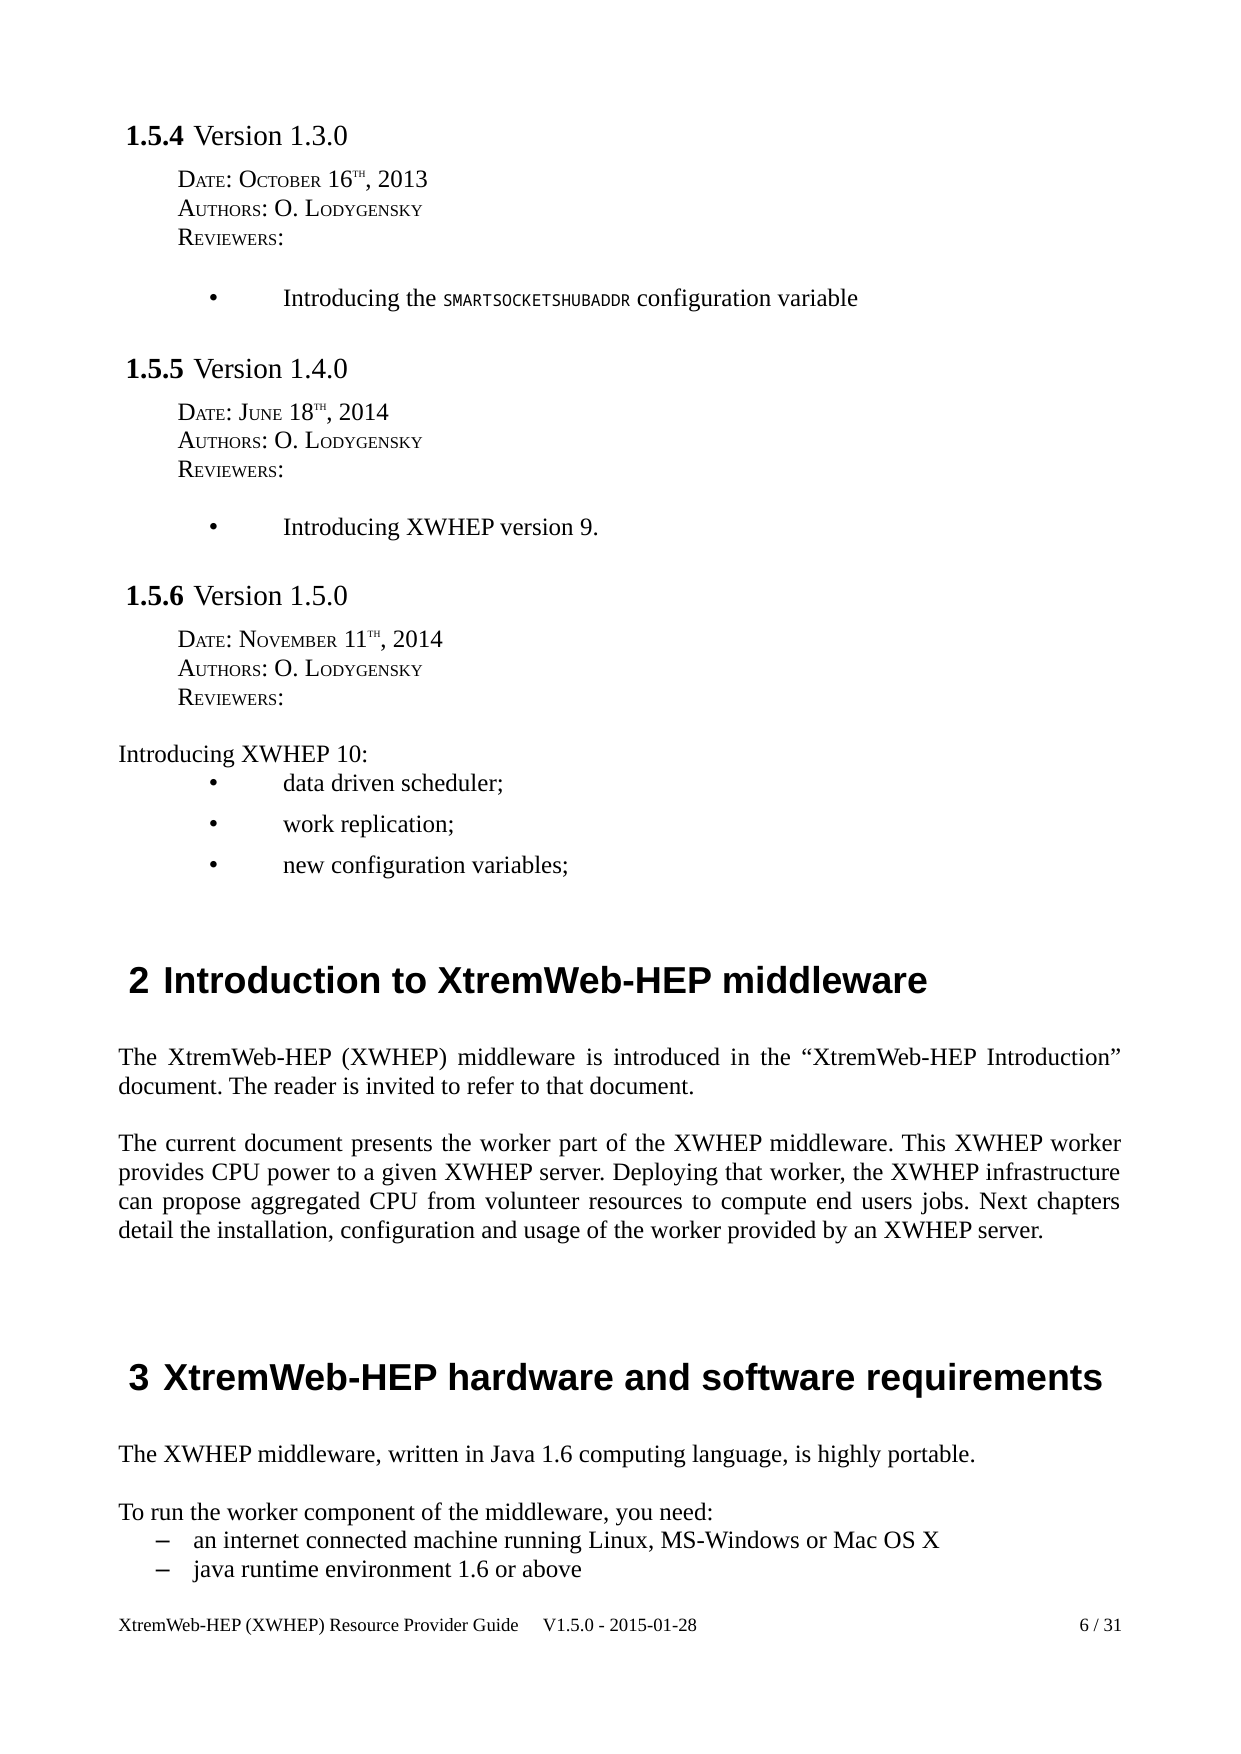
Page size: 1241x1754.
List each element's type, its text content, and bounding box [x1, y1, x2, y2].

text Date: October 16th, 2013 [177, 164, 1122, 193]
text Date: November 11th, 2014 [177, 624, 1122, 653]
text Introducing XWHEP 10: [118, 739, 1122, 768]
subtitle Introduction to XtremWeb-HEP middleware [118, 958, 1122, 1001]
list data driven scheduler; [209, 768, 1035, 797]
list an internet connected machine running Linux, MS-Windows or Mac OS X [156, 1525, 1122, 1554]
text To run the worker component of the middleware, you need: [118, 1497, 1122, 1525]
text The current document presents the worker part of the XWHEP middleware. This XWHEP worker provides CPU power to a given XWHEP server. Deploying that worker, the XWHEP infrastructure can propose aggregated CPU from volunteer resources to compute end users jobs. Next chapters detail the installation, configuration and usage of the worker provided by an XWHEP server. [118, 1128, 1122, 1243]
subtitle Version 1.5.0 [118, 578, 1122, 612]
text Date: June 18th, 2014 [177, 397, 1122, 426]
text Authors: O. Lodygensky [177, 426, 1122, 454]
list new configuration variables; [209, 850, 1035, 879]
text The XWHEP middleware, written in Java 1.6 computing language, is highly portable. [118, 1439, 1122, 1468]
list java runtime environment 1.6 or above [156, 1554, 1122, 1583]
text Authors: O. Lodygensky [177, 193, 1122, 222]
list work replication; [209, 809, 1035, 838]
subtitle XtremWeb-HEP hardware and software requirements [118, 1355, 1122, 1398]
list Introducing the smartsocketshubaddr configuration variable [209, 279, 1035, 313]
subtitle Version 1.4.0 [118, 351, 1122, 384]
list Introducing XWHEP version 9. [209, 512, 1035, 541]
text Reviewers: [177, 454, 1122, 483]
text The XtremWeb-HEP (XWHEP) middleware is introduced in the “XtremWeb-HEP Introduction” document. The reader is invited to refer to that document. [118, 1042, 1122, 1100]
text Authors: O. Lodygensky [177, 653, 1122, 682]
text Reviewers: [177, 682, 1122, 710]
subtitle Version 1.3.0 [118, 118, 1122, 152]
text Reviewers: [177, 222, 1122, 250]
